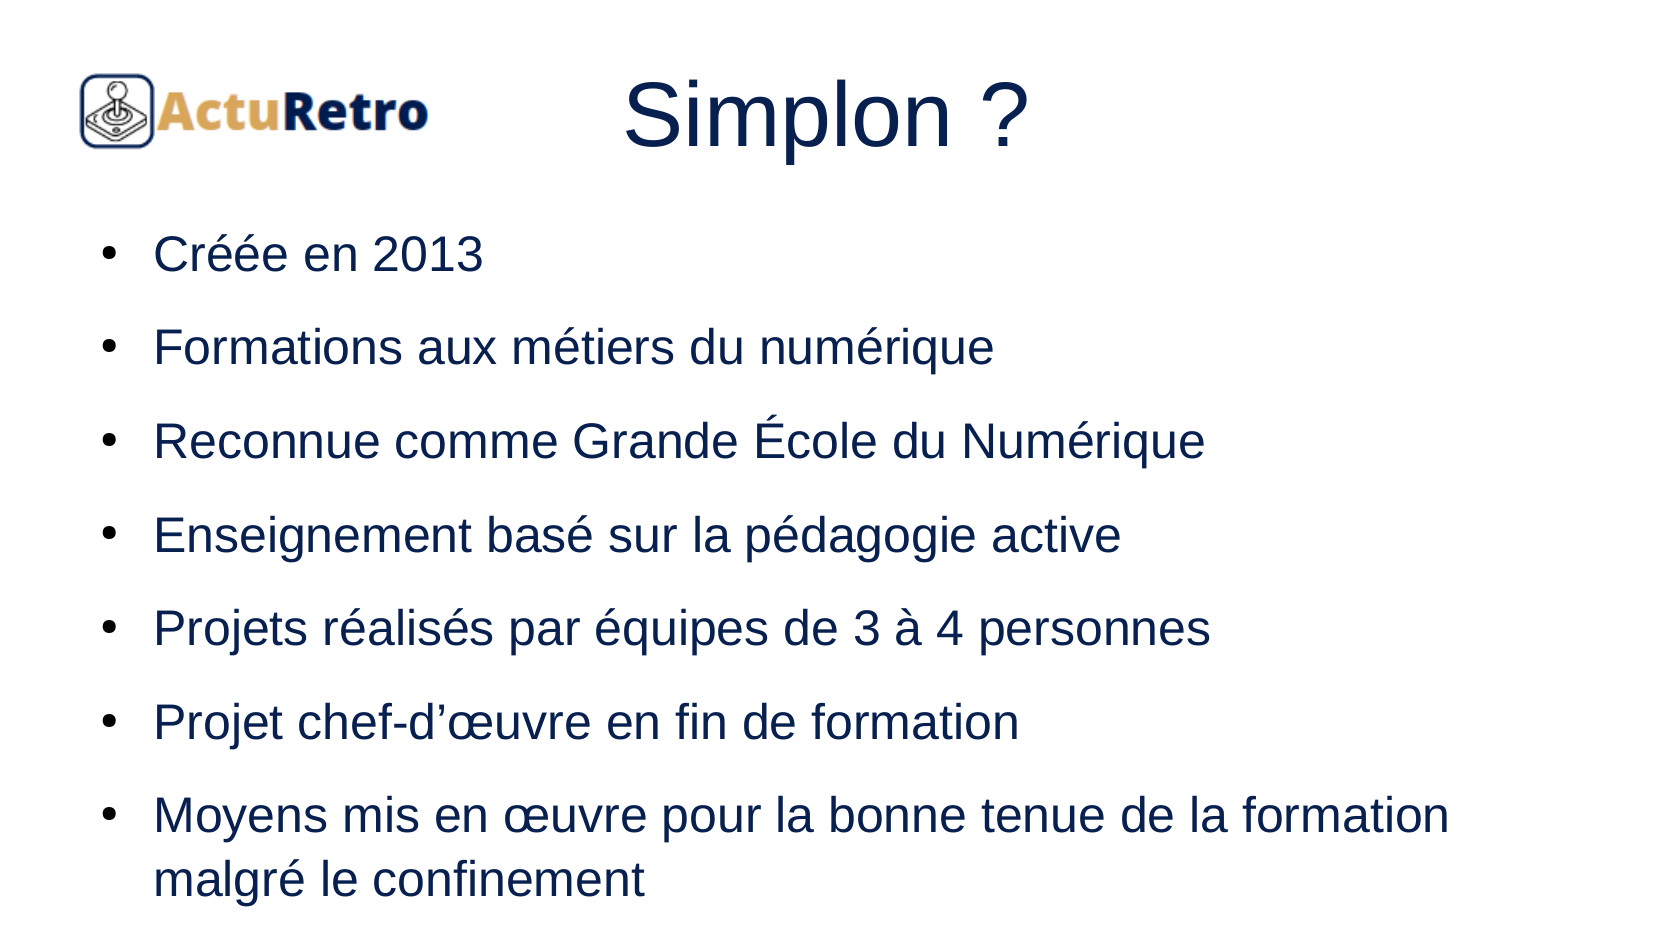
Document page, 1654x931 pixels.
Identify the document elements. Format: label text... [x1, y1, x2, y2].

picture [75, 69, 434, 154]
title Simplon ? [82, 37, 1571, 193]
list Créée en 2013 Formations aux métiers du numérique Reconnue comme Grande École du Numérique Enseignement basé sur la pédagogie active Projets réalisés par équipes de 3 à 4 personnes Projet chef-d’œuvre en fin de formation Moyens mis en œuvre pour la bonne tenue de la formation malgré le confinement [82, 217, 1571, 908]
